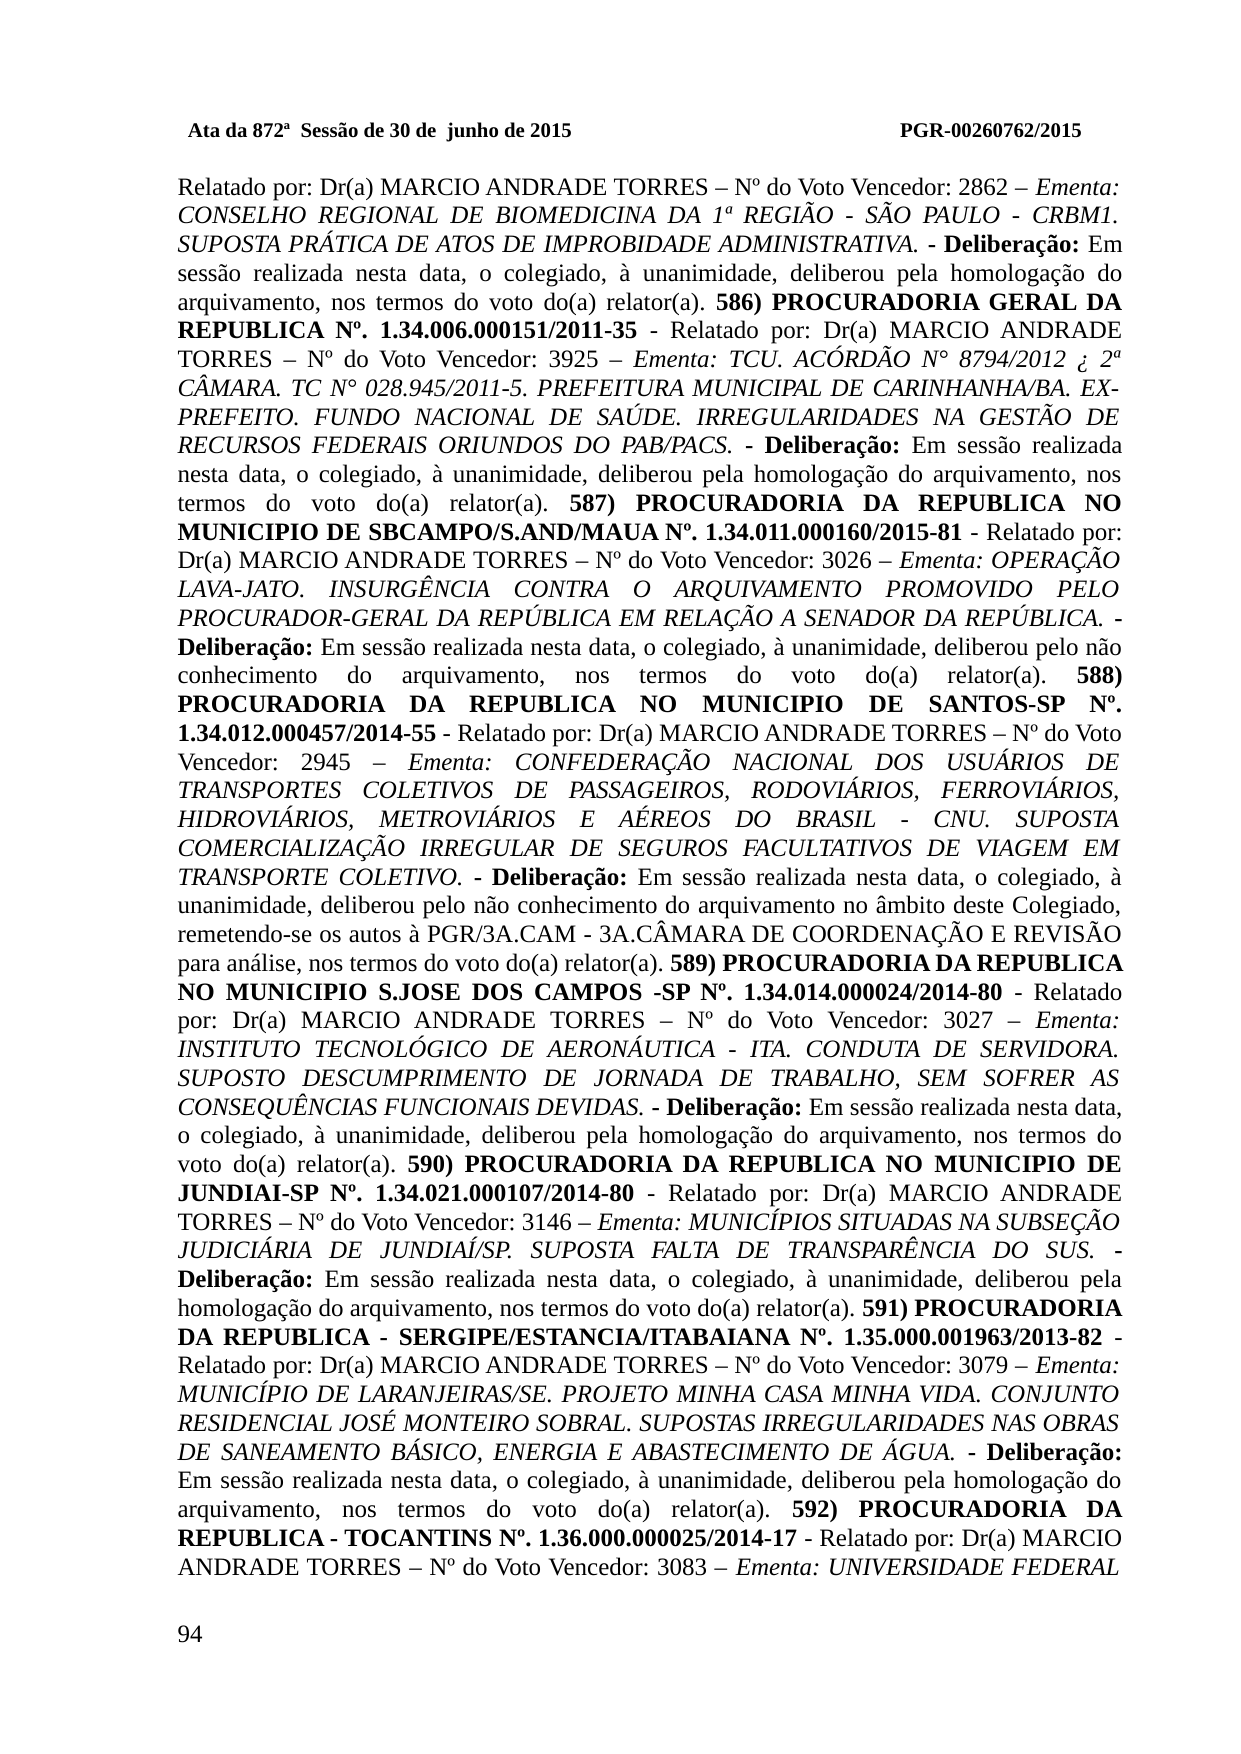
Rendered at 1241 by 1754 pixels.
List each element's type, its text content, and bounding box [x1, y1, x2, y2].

text - Relatado por: Dr(a) MARCIO ANDRADE TORRES – Nº do Voto Vencedor: 2862 – Ementa: CONSELHO REGIONAL DE BIOMEDICINA DA 1ª REGIÃO - SÃO PAULO - CRBM1. SUPOSTA PRÁTICA DE ATOS DE IMPROBIDADE ADMINISTRATIVA. - Deliberação: Em sessão realizada nesta data, o colegiado, à unanimidade, deliberou pela homologação do arquivamento, nos termos do voto do(a) relator(a). 586) PROCURADORIA GERAL DA REPUBLICA Nº. 1.34.006.000151/2011-35 - Relatado por: Dr(a) MARCIO ANDRADE TORRES – Nº do Voto Vencedor: 3925 – Ementa: TCU. ACÓRDÃO N° 8794/2012 ¿ 2ª CÂMARA. TC N° 028.945/2011-5. PREFEITURA MUNICIPAL DE CARINHANHA/BA. EX-PREFEITO. FUNDO NACIONAL DE SAÚDE. IRREGULARIDADES NA GESTÃO DE RECURSOS FEDERAIS ORIUNDOS DO PAB/PACS. - Deliberação: Em sessão realizada nesta data, o colegiado, à unanimidade, deliberou pela homologação do arquivamento, nos termos do voto do(a) relator(a). 587) PROCURADORIA DA REPUBLICA NO MUNICIPIO DE SBCAMPO/S.AND/MAUA Nº. 1.34.011.000160/2015-81 - Relatado por: Dr(a) MARCIO ANDRADE TORRES – Nº do Voto Vencedor: 3026 – Ementa: OPERAÇÃO LAVA-JATO. INSURGÊNCIA CONTRA O ARQUIVAMENTO PROMOVIDO PELO PROCURADOR-GERAL DA REPÚBLICA EM RELAÇÃO A SENADOR DA REPÚBLICA. - Deliberação: Em sessão realizada nesta data, o colegiado, à unanimidade, deliberou pelo não conhecimento do arquivamento, nos termos do voto do(a) relator(a). 588) PROCURADORIA DA REPUBLICA NO MUNICIPIO DE SANTOS-SP Nº. 1.34.012.000457/2014-55 - Relatado por: Dr(a) MARCIO ANDRADE TORRES – Nº do Voto Vencedor: 2945 – Ementa: CONFEDERAÇÃO NACIONAL DOS USUÁRIOS DE TRANSPORTES COLETIVOS DE PASSAGEIROS, RODOVIÁRIOS, FERROVIÁRIOS, HIDROVIÁRIOS, METROVIÁRIOS E AÉREOS DO BRASIL - CNU. SUPOSTA COMERCIALIZAÇÃO IRREGULAR DE SEGUROS FACULTATIVOS DE VIAGEM EM TRANSPORTE COLETIVO. - Deliberação: Em sessão realizada nesta data, o colegiado, à unanimidade, deliberou pelo não conhecimento do arquivamento no âmbito deste Colegiado, remetendo-se os autos à PGR/3A.CAM - 3A.CÂMARA DE COORDENAÇÃO E REVISÃO para análise, nos termos do voto do(a) relator(a). 589) PROCURADORIA DA REPUBLICA NO MUNICIPIO S.JOSE DOS CAMPOS -SP Nº. 1.34.014.000024/2014-80 - Relatado por: Dr(a) MARCIO ANDRADE TORRES – Nº do Voto Vencedor: 3027 – Ementa: INSTITUTO TECNOLÓGICO DE AERONÁUTICA - ITA. CONDUTA DE SERVIDORA. SUPOSTO DESCUMPRIMENTO DE JORNADA DE TRABALHO, SEM SOFRER AS CONSEQUÊNCIAS FUNCIONAIS DEVIDAS. - Deliberação: Em sessão realizada nesta data, o colegiado, à unanimidade, deliberou pela homologação do arquivamento, nos termos do voto do(a) relator(a). 590) PROCURADORIA DA REPUBLICA NO MUNICIPIO DE JUNDIAI-SP Nº. 1.34.021.000107/2014-80 - Relatado por: Dr(a) MARCIO ANDRADE TORRES – Nº do Voto Vencedor: 3146 – Ementa: MUNICÍPIOS SITUADAS NA SUBSEÇÃO JUDICIÁRIA DE JUNDIAÍ/SP. SUPOSTA FALTA DE TRANSPARÊNCIA DO SUS. - Deliberação: Em sessão realizada nesta data, o colegiado, à unanimidade, deliberou pela homologação do arquivamento, nos termos do voto do(a) relator(a). 591) PROCURADORIA DA REPUBLICA - SERGIPE/ESTANCIA/ITABAIANA Nº. 1.35.000.001963/2013-82 - Relatado por: Dr(a) MARCIO ANDRADE TORRES – Nº do Voto Vencedor: 3079 – Ementa: MUNICÍPIO DE LARANJEIRAS/SE. PROJETO MINHA CASA MINHA VIDA. CONJUNTO RESIDENCIAL JOSÉ MONTEIRO SOBRAL. SUPOSTAS IRREGULARIDADES NAS OBRAS DE SANEAMENTO BÁSICO, ENERGIA E ABASTECIMENTO DE ÁGUA. - Deliberação: Em sessão realizada nesta data, o colegiado, à unanimidade, deliberou pela homologação do arquivamento, nos termos do voto do(a) relator(a). 592) PROCURADORIA DA REPUBLICA - TOCANTINS Nº. 1.36.000.000025/2014-17 - Relatado por: Dr(a) MARCIO ANDRADE TORRES – Nº do Voto Vencedor: 3083 – Ementa: UNIVERSIDADE FEDERAL [177, 172, 1122, 1580]
